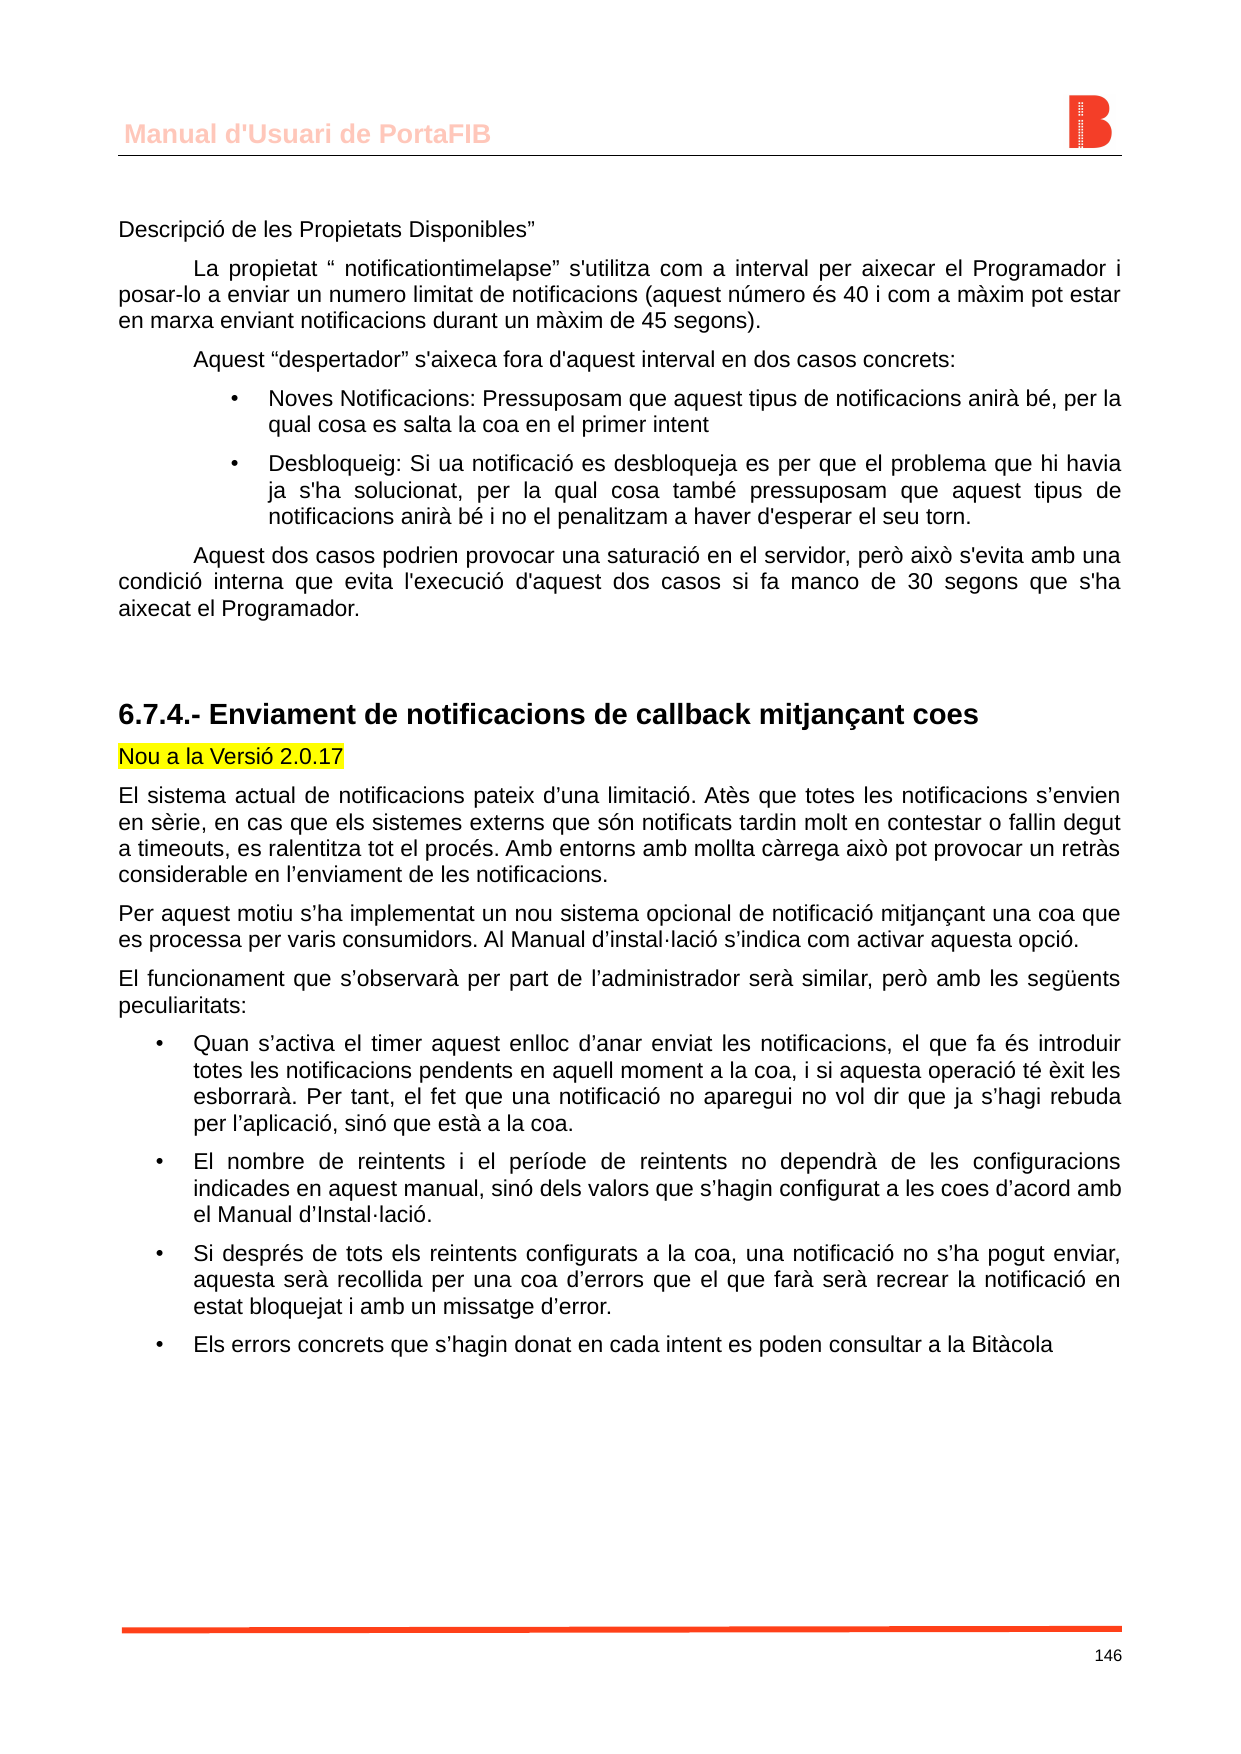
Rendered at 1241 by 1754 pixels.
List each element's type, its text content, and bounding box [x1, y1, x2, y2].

list Els errors concrets que s’hagin donat en cada intent es poden consultar a la Bitàcola [156, 1331, 1122, 1358]
text Descripció de les Propietats Disponibles” [118, 216, 1122, 242]
text Per aquest motiu s’ha implementat un nou sistema opcional de notificació mitjançant una coa que es processa per varis consumidors. Al Manual d’instal·lació s’indica com activar aquesta opció. [118, 900, 1122, 953]
list Noves Notificacions: Pressuposam que aquest tipus de notificacions anirà bé, per la qual cosa es salta la coa en el primer intent [231, 385, 1122, 438]
list Desbloqueig: Si ua notificació es desbloqueja es per que el problema que hi havia ja s'ha solucionat, per la qual cosa també pressuposam que aquest tipus de notificacions anirà bé i no el penalitzam a haver d'esperar el seu torn. [231, 450, 1122, 529]
list Quan s’activa el timer aquest enlloc d’anar enviat les notificacions, el que fa és introduir totes les notificacions pendents en aquell moment a la coa, i si aquesta operació té èxit les esborrarà. Per tant, el fet que una notificació no aparegui no vol dir que ja s’hagi rebuda per l’aplicació, sinó que està a la coa. [156, 1030, 1122, 1136]
text Aquest dos casos podrien provocar una saturació en el servidor, però això s'evita amb una condició interna que evita l'execució d'aquest dos casos si fa manco de 30 segons que s'ha aixecat el Programador. [118, 542, 1122, 621]
text La propietat “ notificationtimelapse” s'utilitza com a interval per aixecar el Programador i posar-lo a enviar un numero limitat de notificacions (aquest número és 40 i com a màxim pot estar en marxa enviant notificacions durant un màxim de 45 segons). [118, 254, 1122, 334]
text Aquest “despertador” s'aixeca fora d'aquest interval en dos casos concrets: [118, 346, 1122, 372]
text Nou a la Versió 2.0.17 [118, 743, 1122, 769]
picture [1063, 94, 1117, 150]
subtitle Enviament de notificacions de callback mitjançant coes [118, 697, 1122, 731]
text El funcionament que s’observarà per part de l’administrador serà similar, però amb les següents peculiaritats: [118, 965, 1122, 1018]
list Si després de tots els reintents configurats a la coa, una notificació no s’ha pogut enviar, aquesta serà recollida per una coa d’errors que el que farà serà recrear la notificació en estat bloquejat i amb un missatge d’error. [156, 1240, 1122, 1319]
text El sistema actual de notificacions pateix d’una limitació. Atès que totes les notificacions s’envien en sèrie, en cas que els sistemes externs que són notificats tardin molt en contestar o fallin degut a timeouts, es ralentitza tot el procés. Amb entorns amb mollta càrrega això pot provocar un retràs considerable en l’enviament de les notificacions. [118, 782, 1122, 887]
list El nombre de reintents i el període de reintents no dependrà de les configuracions indicades en aquest manual, sinó dels valors que s’hagin configurat a les coes d’acord amb el Manual d’Instal·lació. [156, 1148, 1122, 1227]
